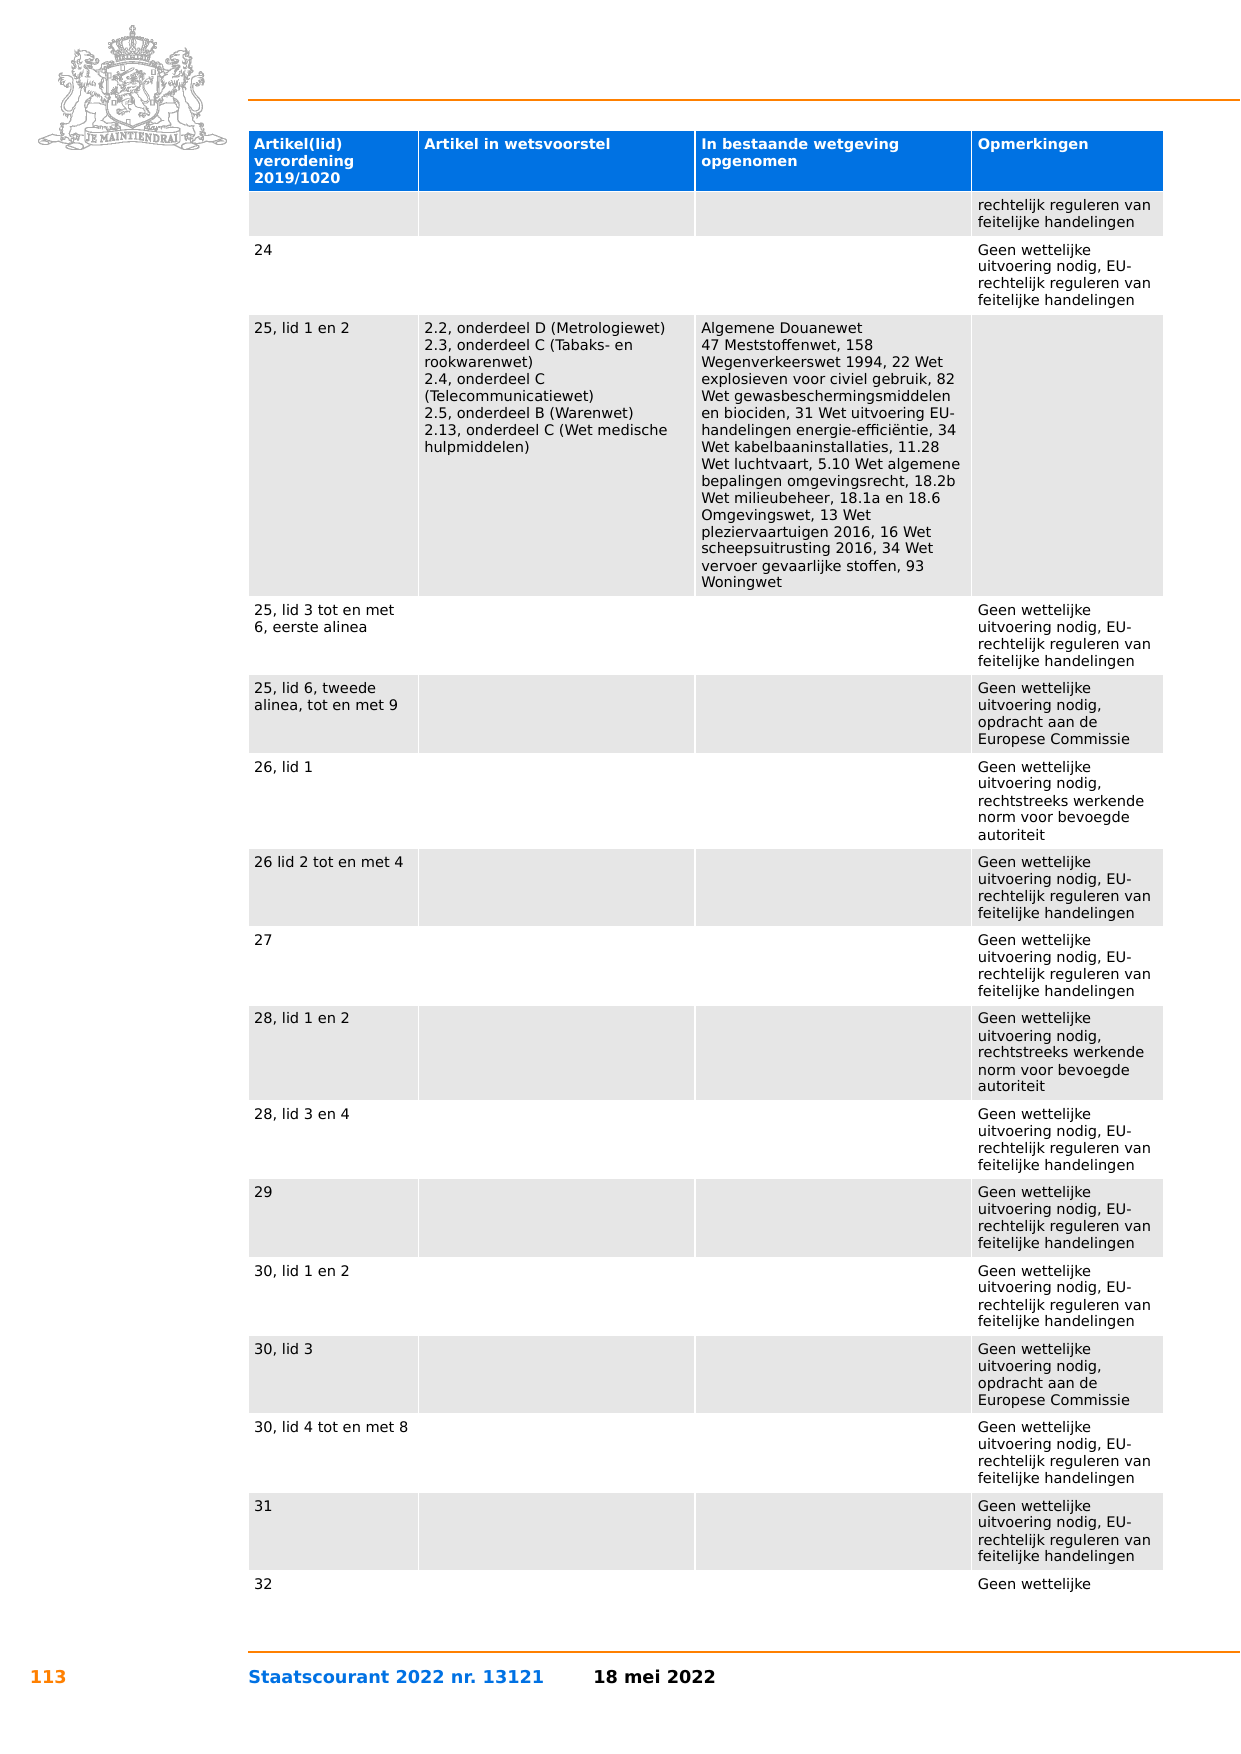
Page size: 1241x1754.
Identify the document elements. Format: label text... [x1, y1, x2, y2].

table_cell 29 [249, 1179, 418, 1257]
table_cell 30, lid 1 en 2 [249, 1258, 418, 1335]
table_cell Geen wettelijke uitvoering nodig, rechtstreeks werkende norm voor bevoegde autoriteit [972, 754, 1163, 848]
table_cell [419, 1101, 694, 1178]
table_cell Geen wettelijke uitvoering nodig, EU-rechtelijk reguleren van feitelijke handelingen [972, 1414, 1163, 1492]
table_header Artikel(lid) verordening 2019/1020 [249, 131, 418, 191]
table_cell [419, 928, 694, 1005]
table_cell 26 lid 2 tot en met 4 [249, 849, 418, 926]
table_cell 27 [249, 928, 418, 1005]
table_cell [696, 1006, 971, 1100]
table_cell [696, 597, 971, 674]
table_cell [696, 1493, 971, 1570]
table_cell Geen wettelijke uitvoering nodig, opdracht aan de Europese Commissie [972, 675, 1163, 753]
table_cell Geen wettelijke uitvoering nodig, EU-rechtelijk reguleren van feitelijke handelingen [972, 597, 1163, 674]
table_cell [696, 1571, 971, 1597]
table_cell [419, 192, 694, 236]
table_cell [419, 849, 694, 926]
table_cell [696, 1336, 971, 1413]
table_cell rechtelijk reguleren van feitelijke handelingen [972, 192, 1163, 236]
table_cell 2.2, onderdeel D (Metrologiewet) 2.3, onderdeel C (Tabaks- en rookwarenwet) 2.4, onderdeel C (Telecommunicatiewet) 2.5, onderdeel B (Warenwet) 2.13, onderdeel C (Wet medische hulpmiddelen) [419, 315, 694, 596]
table_cell [696, 928, 971, 1005]
table_cell Geen wettelijke uitvoering nodig, rechtstreeks werkende norm voor bevoegde autoriteit [972, 1006, 1163, 1100]
table_cell [696, 192, 971, 236]
table_cell [972, 315, 1163, 596]
table_cell [419, 1258, 694, 1335]
table_cell Geen wettelijke uitvoering nodig, opdracht aan de Europese Commissie [972, 1336, 1163, 1413]
picture [38, 25, 227, 150]
table_cell 32 [249, 1571, 418, 1597]
table_cell 28, lid 3 en 4 [249, 1101, 418, 1178]
table_cell [249, 192, 418, 236]
table_cell 25, lid 3 tot en met 6, eerste alinea [249, 597, 418, 674]
table_cell Geen wettelijke [972, 1571, 1163, 1597]
table_cell 24 [249, 237, 418, 314]
table_header In bestaande wetgeving opgenomen [696, 131, 971, 191]
table_cell Geen wettelijke uitvoering nodig, EU-rechtelijk reguleren van feitelijke handelingen [972, 1179, 1163, 1257]
table_cell 26, lid 1 [249, 754, 418, 848]
table_header Artikel in wetsvoorstel [419, 131, 694, 191]
table_cell [419, 237, 694, 314]
table_cell [696, 1414, 971, 1492]
table_cell Geen wettelijke uitvoering nodig, EU-rechtelijk reguleren van feitelijke handelingen [972, 928, 1163, 1005]
table_cell [696, 675, 971, 753]
table_cell 28, lid 1 en 2 [249, 1006, 418, 1100]
table_cell [696, 849, 971, 926]
table_cell [696, 754, 971, 848]
table_cell [696, 1258, 971, 1335]
table_cell Geen wettelijke uitvoering nodig, EU-rechtelijk reguleren van feitelijke handelingen [972, 1493, 1163, 1570]
table_cell 25, lid 6, tweede alinea, tot en met 9 [249, 675, 418, 753]
table_cell Algemene Douanewet 47 Meststoffenwet, 158 Wegenverkeerswet 1994, 22 Wet explosieven voor civiel gebruik, 82 Wet gewasbeschermingsmiddelen en biociden, 31 Wet uitvoering EU-handelingen energie-efficiëntie, 34 Wet kabelbaaninstallaties, 11.28 Wet luchtvaart, 5.10 Wet algemene bepalingen omgevingsrecht, 18.2b Wet milieubeheer, 18.1a en 18.6 Omgevingswet, 13 Wet pleziervaartuigen 2016, 16 Wet scheepsuitrusting 2016, 34 Wet vervoer gevaarlijke stoffen, 93 Woningwet [696, 315, 971, 596]
table_cell 25, lid 1 en 2 [249, 315, 418, 596]
table_cell [419, 754, 694, 848]
table_cell [419, 1493, 694, 1570]
table_cell [419, 597, 694, 674]
table_cell [419, 1336, 694, 1413]
table_cell Geen wettelijke uitvoering nodig, EU-rechtelijk reguleren van feitelijke handelingen [972, 1101, 1163, 1178]
table_cell 30, lid 3 [249, 1336, 418, 1413]
table_cell [419, 1571, 694, 1597]
table_cell 31 [249, 1493, 418, 1570]
table_cell [696, 1179, 971, 1257]
table_cell [419, 1414, 694, 1492]
table_cell [419, 1006, 694, 1100]
table_cell 30, lid 4 tot en met 8 [249, 1414, 418, 1492]
table_header Opmerkingen [972, 131, 1163, 191]
table_cell [419, 1179, 694, 1257]
table_cell [419, 675, 694, 753]
table_cell Geen wettelijke uitvoering nodig, EU-rechtelijk reguleren van feitelijke handelingen [972, 849, 1163, 926]
table_cell [696, 237, 971, 314]
table_cell Geen wettelijke uitvoering nodig, EU-rechtelijk reguleren van feitelijke handelingen [972, 1258, 1163, 1335]
table_cell [696, 1101, 971, 1178]
table_cell Geen wettelijke uitvoering nodig, EU-rechtelijk reguleren van feitelijke handelingen [972, 237, 1163, 314]
